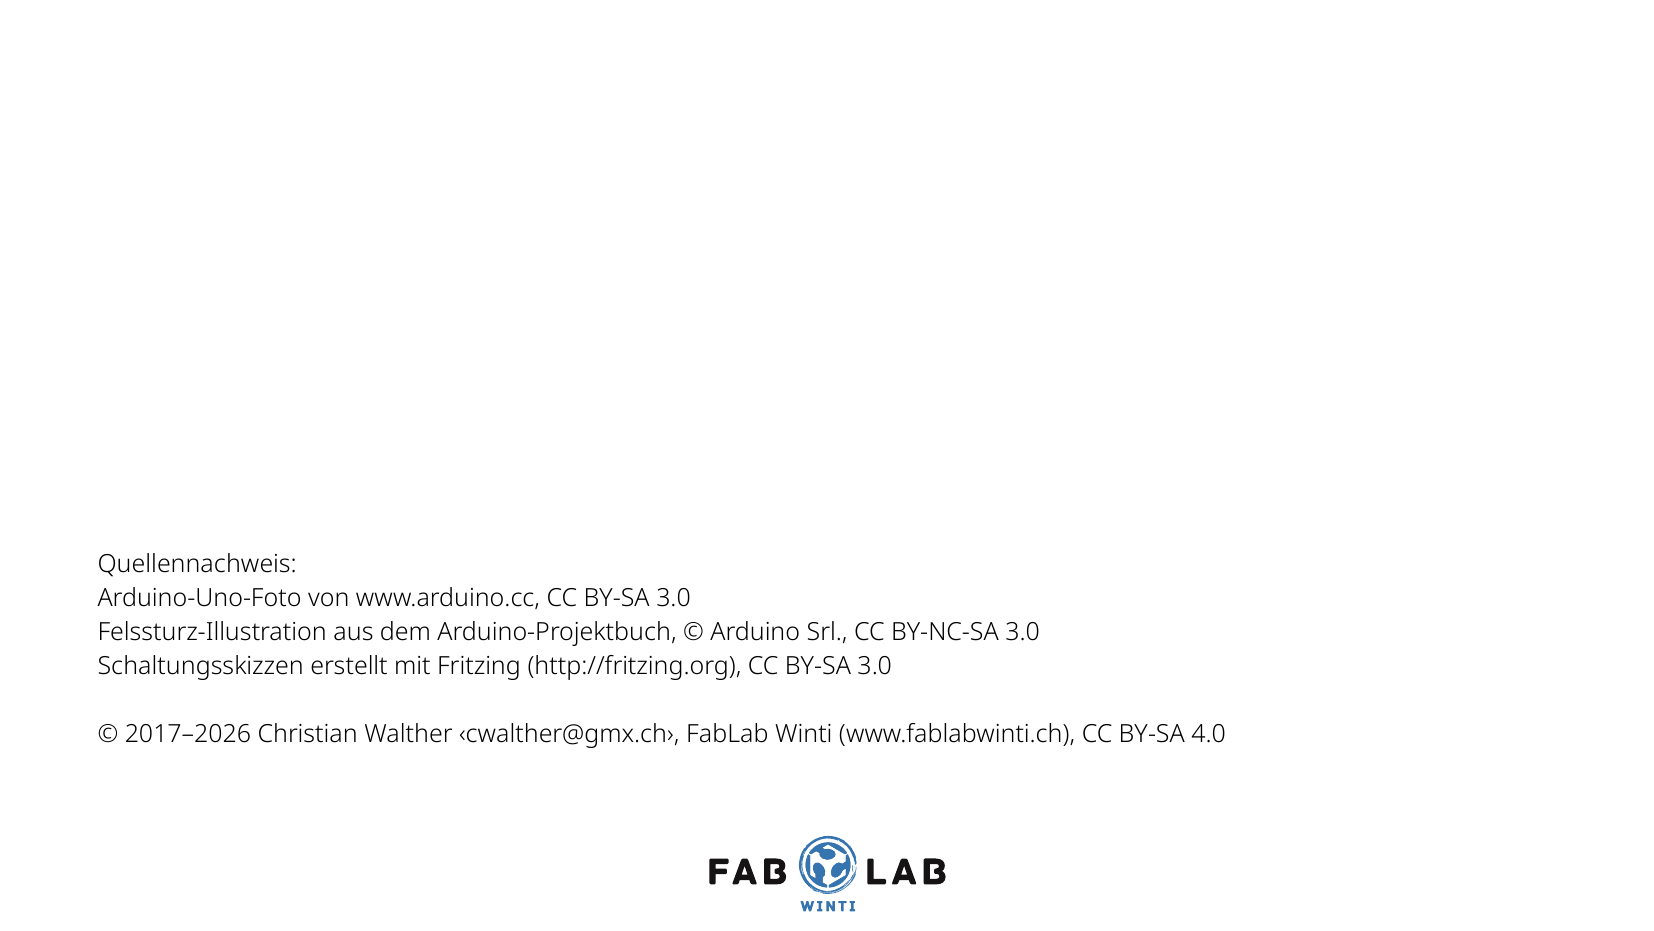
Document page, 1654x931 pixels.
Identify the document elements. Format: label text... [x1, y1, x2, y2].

text_box Quellennachweis: Arduino-Uno-Foto von www.arduino.cc, CC BY-SA 3.0 Felssturz-Illustration aus dem Arduino-Projektbuch, © Arduino Srl., CC BY-NC-SA 3.0 Schaltungsskizzen erstellt mit Fritzing (http://fritzing.org), CC BY-SA 3.0 © 2017–2026 Christian Walther ‹cwalther@gmx.ch›, FabLab Winti (www.fablabwinti.ch), CC BY-SA 4.0 [82, 217, 1571, 758]
